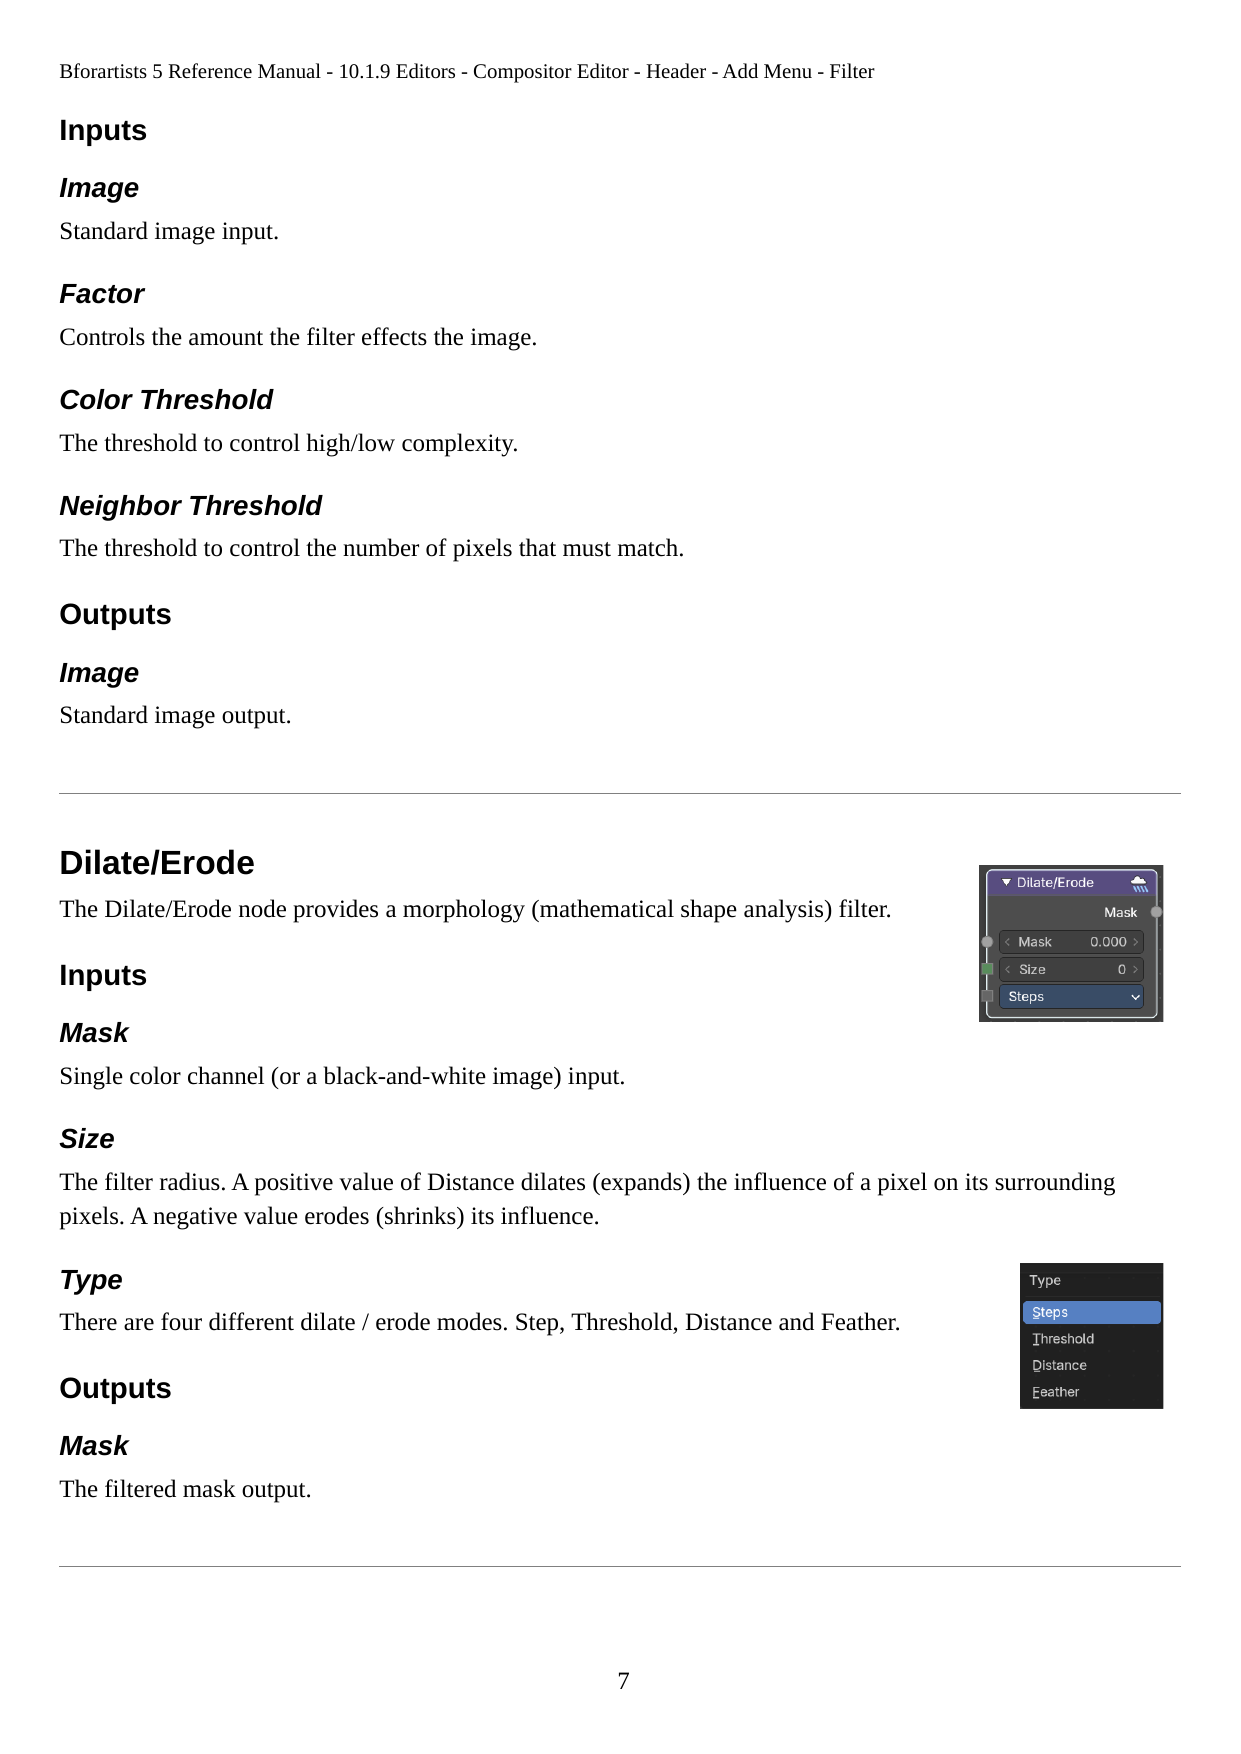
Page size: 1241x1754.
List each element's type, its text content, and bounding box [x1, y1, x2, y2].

subtitle Outputs [59, 597, 1181, 631]
subtitle Size [59, 1123, 1181, 1154]
subtitle [1164, 1371, 1181, 1405]
subtitle Mask [59, 1430, 1181, 1462]
subtitle Inputs [59, 958, 979, 992]
text There are four different dilate / erode modes. Step, Threshold, Distance and Feather. [59, 1307, 1020, 1336]
subtitle Factor [59, 277, 1181, 309]
subtitle Image [59, 656, 1181, 688]
subtitle [1164, 958, 1181, 992]
text The threshold to control the number of pixels that must match. [59, 533, 1181, 562]
text The filtered mask output. [59, 1474, 1181, 1503]
text The filter radius. A positive value of Distance dilates (expands) the influence of a pixel on its surrounding pixels. A negative value erodes (shrinks) its influence. [59, 1167, 1181, 1230]
text The Dilate/Erode node provides a morphology (mathematical shape analysis) filter. [59, 894, 979, 923]
subtitle Neighbor Threshold [59, 489, 1181, 521]
subtitle Color Threshold [59, 383, 1181, 415]
text Single color channel (or a black-and-white image) input. [59, 1061, 1181, 1090]
subtitle Inputs [59, 113, 1181, 146]
subtitle Type [59, 1263, 1020, 1295]
text Standard image input. [59, 216, 1181, 244]
text The threshold to control high/low complexity. [59, 428, 1181, 456]
subtitle [1164, 1263, 1181, 1295]
subtitle Outputs [59, 1371, 1020, 1405]
picture [979, 865, 1164, 1022]
text Controls the amount the filter effects the image. [59, 322, 1181, 350]
text Standard image output. [59, 700, 1181, 729]
picture [1020, 1263, 1164, 1409]
subtitle Image [59, 171, 1181, 203]
subtitle Dilate/Erode [59, 843, 1181, 882]
subtitle Mask [59, 1017, 1181, 1048]
